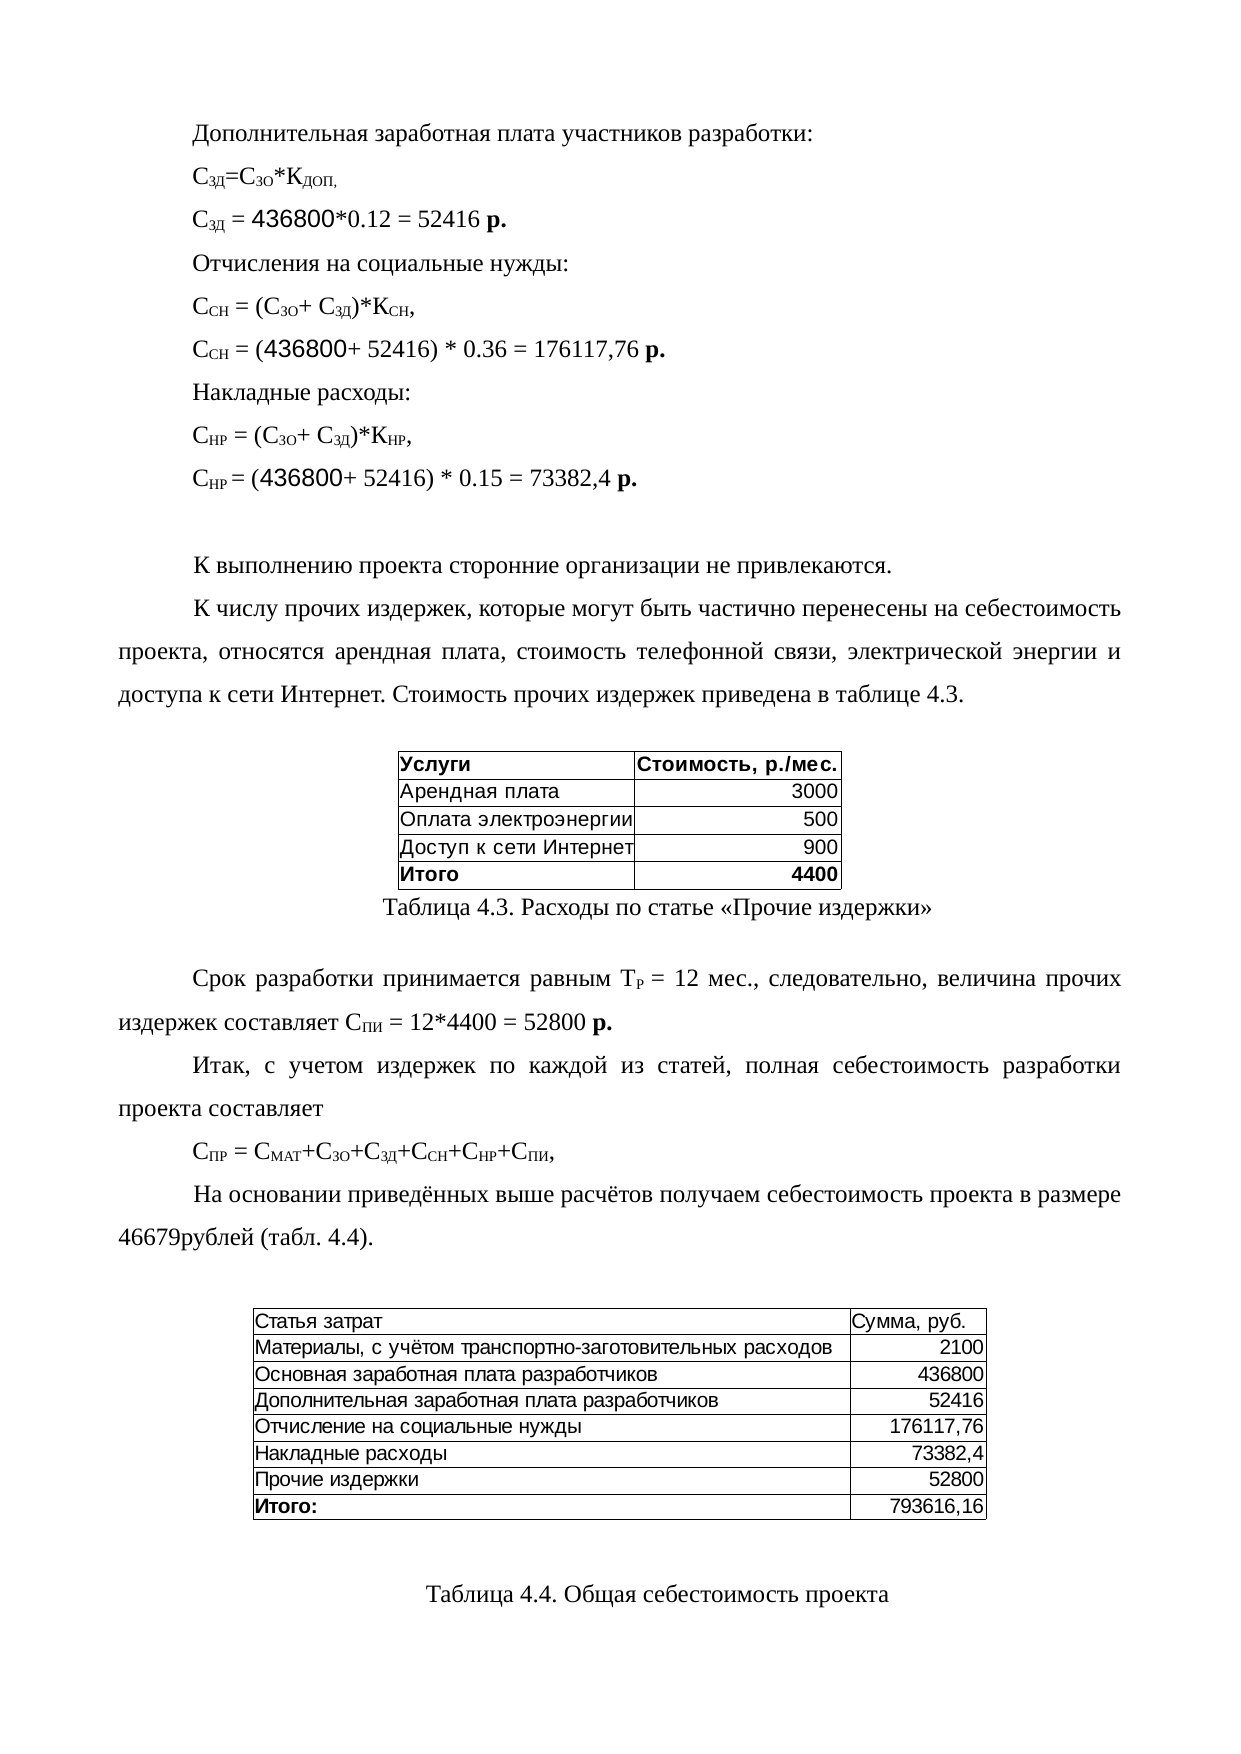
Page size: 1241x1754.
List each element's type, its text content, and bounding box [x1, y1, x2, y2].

text СНР = (С­ЗО+ СЗД­)*К­НР, [118, 420, 1122, 449]
text На основании приведённых выше расчётов получаем себестоимость проекта в размере 46679рублей (табл. 4.4). [118, 1179, 1122, 1251]
text Таблица 4.3. Расходы по статье «Прочие издержки» [118, 751, 1122, 920]
text К числу прочих издержек, которые могут быть частично перенесены на себестоимость проекта, относятся арендная плата, стоимость телефонной связи, электрической энергии и доступа к сети Интернет. Стоимость прочих издержек приведена в таблице 4.3. [118, 593, 1122, 708]
text Итак, с учетом издержек по каждой из статей, полная себестоимость разработки проекта составляет [118, 1050, 1122, 1122]
text Накладные расходы: [118, 377, 1122, 406]
text СПР = СМАТ+СЗО+СЗД+ССН+СНР+СПИ, [118, 1136, 1122, 1165]
text ССН = (С­ЗО+ СЗД­)*К­СН, [118, 291, 1122, 319]
text Таблица 4.4. Общая себестоимость проекта [118, 1579, 1122, 1608]
text Срок разработки принимается равным ТР = 12 мес., следовательно, величина прочих издержек составляет СПИ = 12*4400 = 52800 р. [118, 963, 1122, 1035]
text К выполнению проекта сторонние организации не привлекаются. [118, 550, 1122, 578]
text Дополнительная заработная плата участников разработки: [118, 118, 1122, 147]
text ССН = (436800+ 52416) * 0.36 = 176117,76 р. [118, 334, 1122, 363]
text СНР = (436800+ 52416) * 0.15 = 73382,4 р. [118, 463, 1122, 492]
text Отчисления на социальные нужды: [118, 248, 1122, 276]
text С­ЗД=СЗО*КДОП, С­ЗД = 436800*0.12 = 52416 р. [192, 161, 1122, 233]
